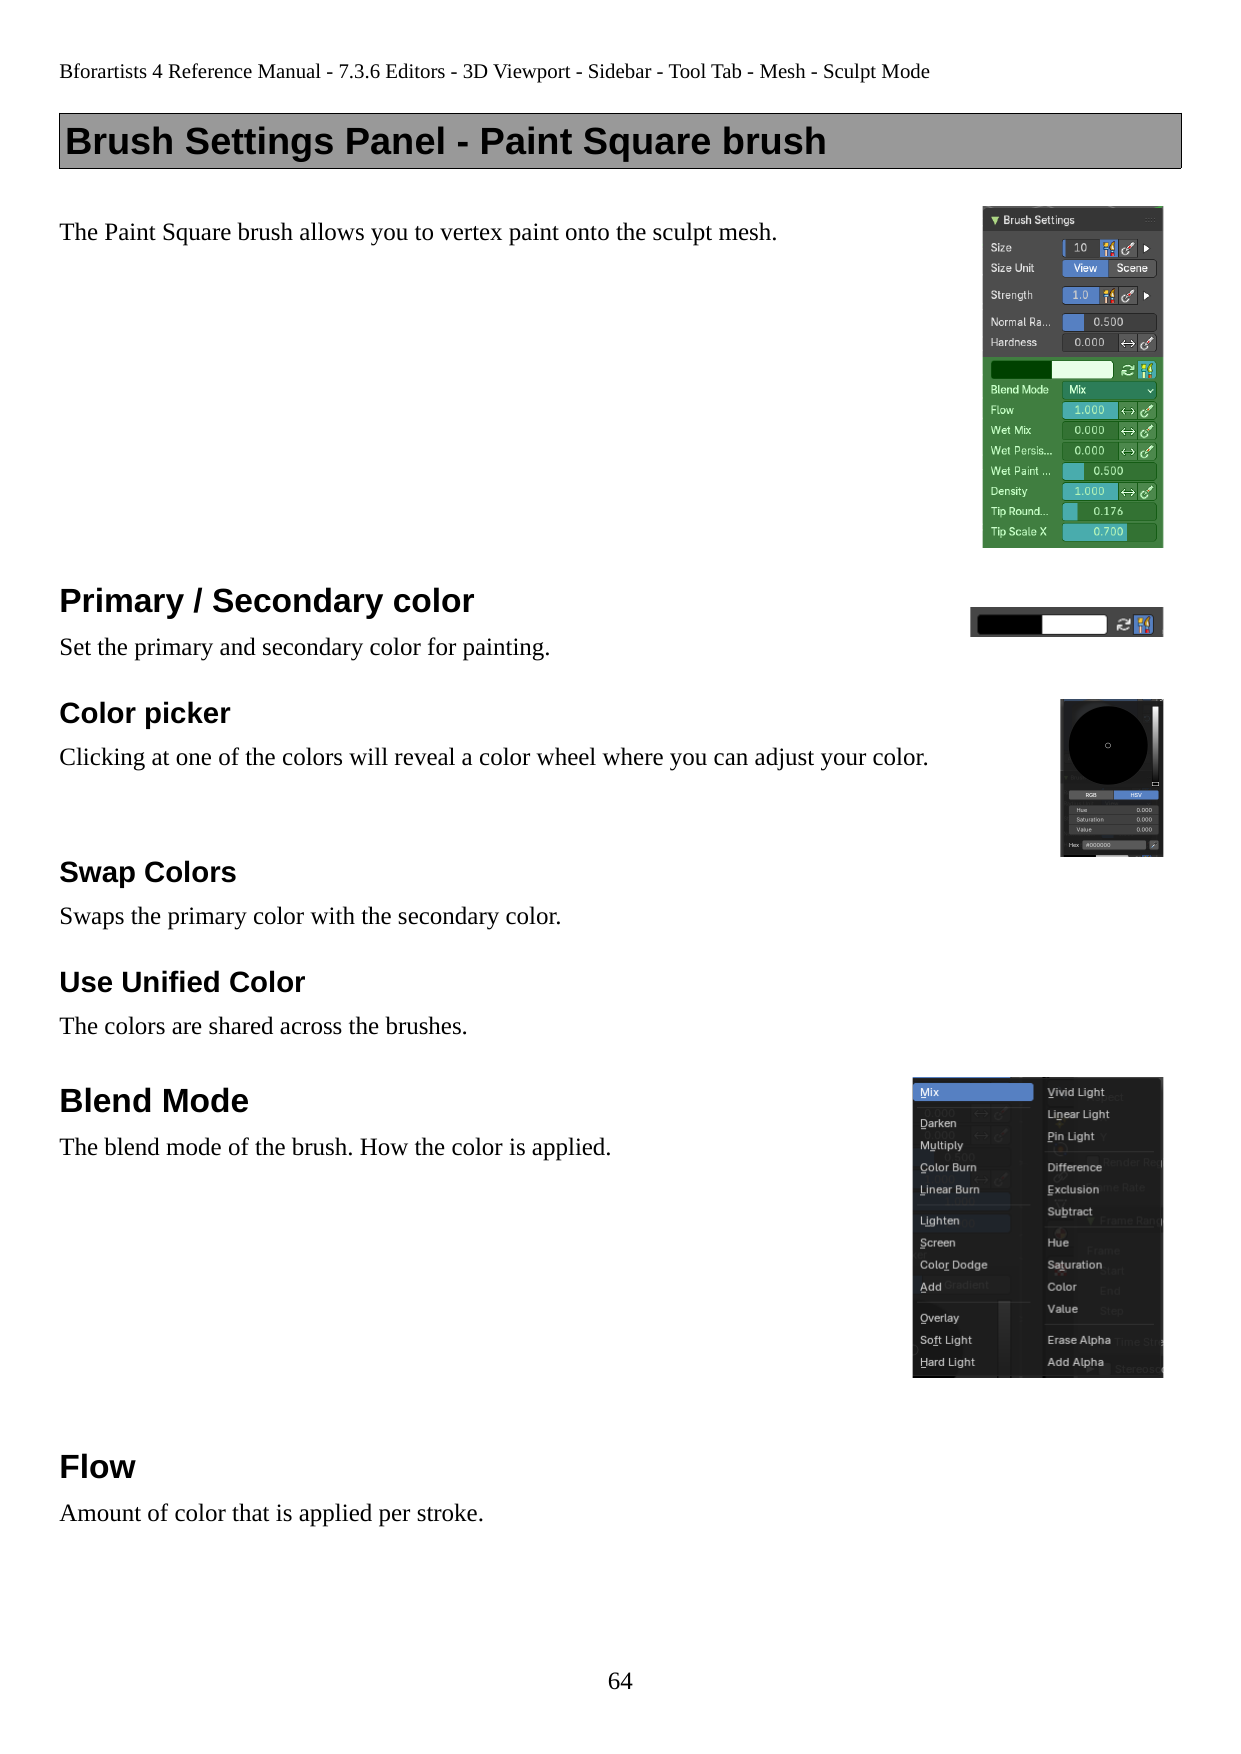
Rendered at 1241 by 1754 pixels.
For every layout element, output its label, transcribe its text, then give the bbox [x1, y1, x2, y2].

picture [970, 607, 1164, 637]
picture [982, 206, 1164, 548]
subtitle Flow [59, 1447, 1181, 1486]
subtitle Swap Colors [59, 855, 1181, 889]
text The Paint Square brush allows you to vertex paint onto the sculpt mesh. [59, 217, 982, 246]
text Amount of color that is applied per stroke. [59, 1498, 1181, 1527]
text The colors are shared across the brushes. [59, 1011, 1181, 1040]
subtitle [1164, 1081, 1181, 1120]
text Clicking at one of the colors will reveal a color wheel where you can adjust your color. [59, 742, 1060, 771]
subtitle Primary / Secondary color [59, 581, 1181, 620]
text Swaps the primary color with the secondary color. [59, 901, 1181, 930]
picture [912, 1077, 1164, 1378]
table_header Brush Settings Panel - Paint Square brush [60, 114, 1181, 168]
subtitle Color picker [59, 696, 1181, 730]
subtitle Use Unified Color [59, 965, 1181, 999]
text The blend mode of the brush. How the color is applied. [59, 1132, 912, 1161]
subtitle Blend Mode [59, 1081, 912, 1120]
text Set the primary and secondary color for painting. [59, 632, 1181, 661]
picture [1060, 699, 1164, 857]
